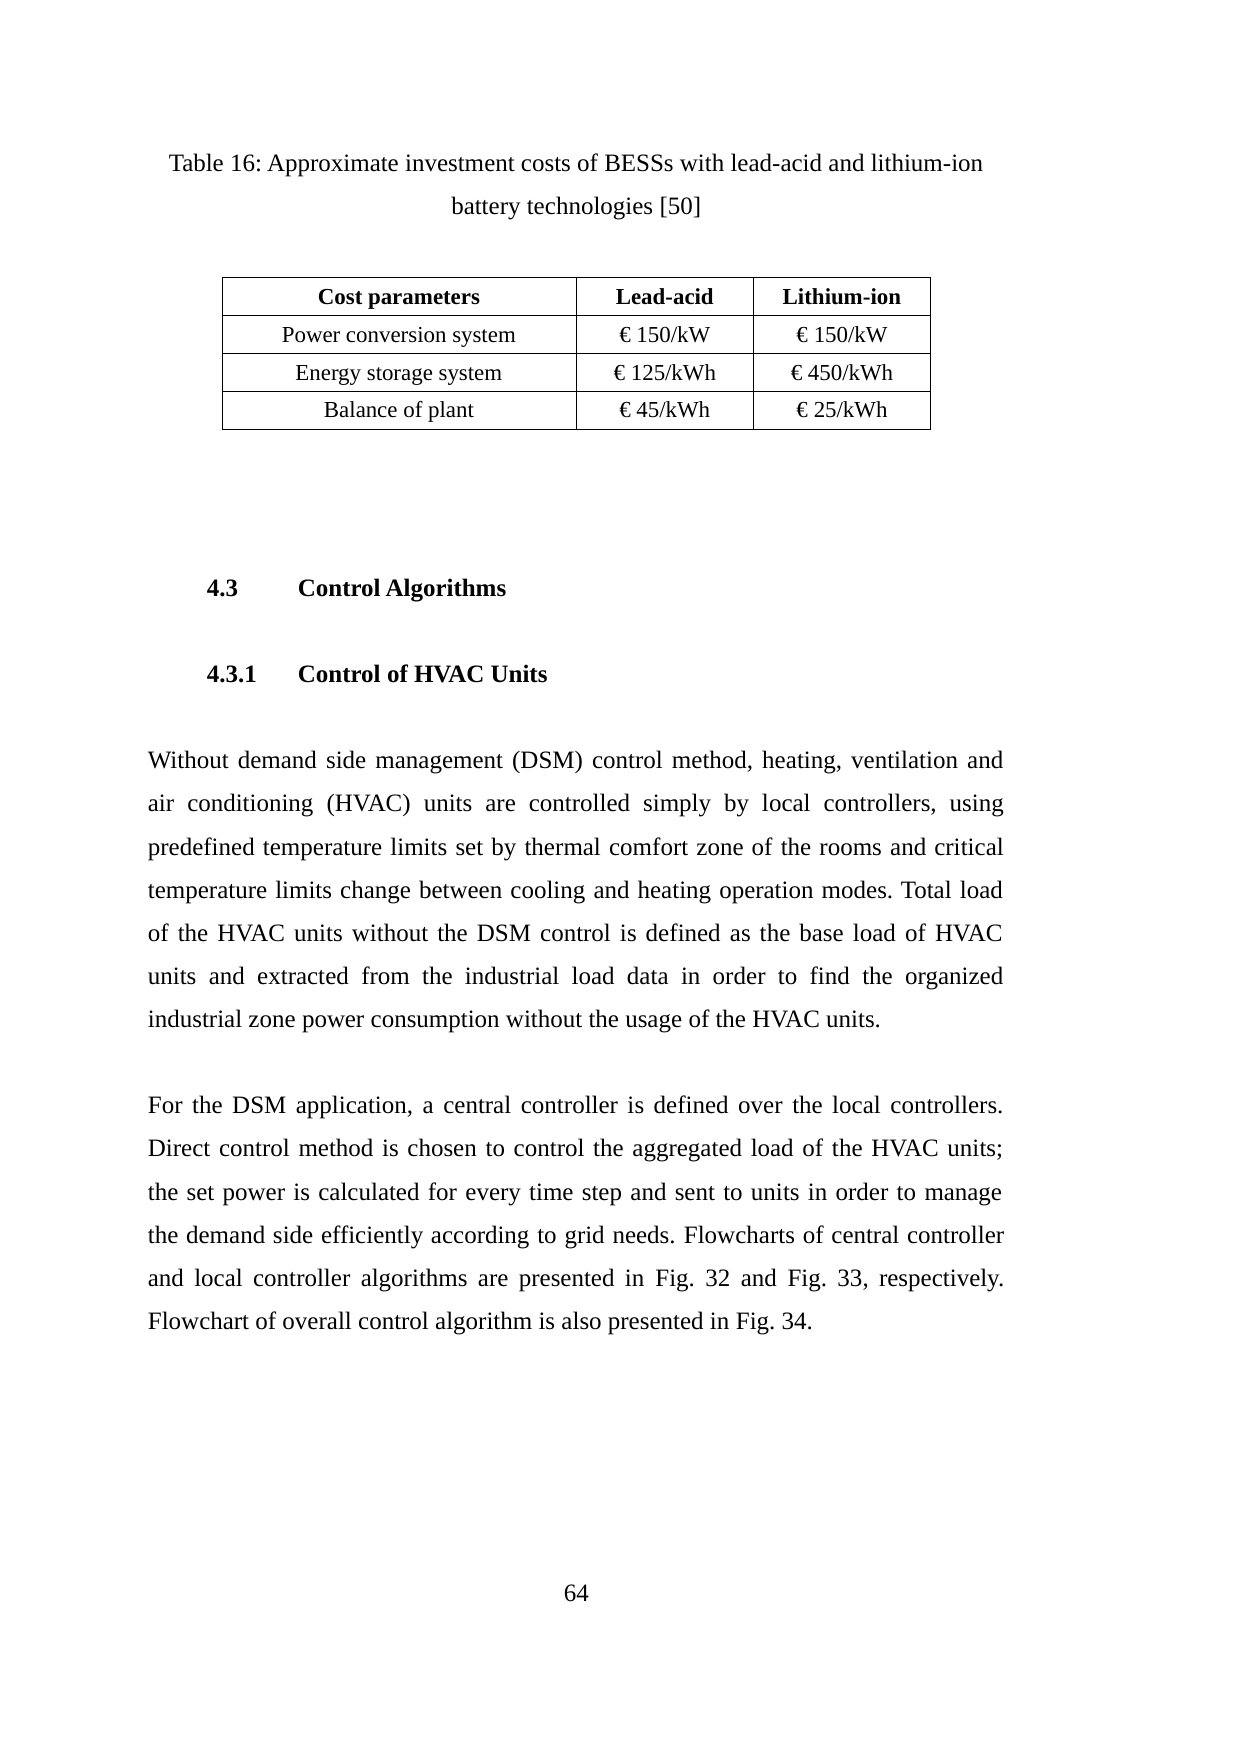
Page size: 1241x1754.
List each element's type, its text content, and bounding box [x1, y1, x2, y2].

table_cell Energy storage system [223, 354, 576, 391]
table_cell Power conversion system [223, 316, 576, 353]
table_cell € 45/kWh [577, 392, 753, 429]
table_cell Balance of plant [223, 392, 576, 429]
table_header Cost parameters [223, 278, 576, 315]
list Control Algorithms [207, 573, 1004, 602]
text Without demand side management (DSM) control method, heating, ventilation and air conditioning (HVAC) units are controlled simply by local controllers, using predefined temperature limits set by thermal comfort zone of the rooms and critical temperature limits change between cooling and heating operation modes. Total load of the HVAC units without the DSM control is defined as the base load of HVAC units and extracted from the industrial load data in order to find the organized industrial zone power consumption without the usage of the HVAC units. [148, 745, 1004, 1033]
list Control of HVAC Units [207, 659, 1004, 688]
table_header Lead-acid [577, 278, 753, 315]
table_cell € 150/kW [754, 316, 930, 353]
table_cell € 450/kWh [754, 354, 930, 391]
table_cell € 25/kWh [754, 392, 930, 429]
text Table 16: Approximate investment costs of BESSs with lead-acid and lithium-ion battery technologies [50]⁠ [148, 148, 1004, 219]
table_cell € 150/kW [577, 316, 753, 353]
table_header Lithium-ion [754, 278, 930, 315]
table_cell € 125/kWh [577, 354, 753, 391]
text For the DSM application, a central controller is defined over the local controllers. Direct control method is chosen to control the aggregated load of the HVAC units; the set power is calculated for every time step and sent to units in order to manage the demand side efficiently according to grid needs. Flowcharts of central controller and local controller algorithms are presented in Fig. 32 and Fig. 33, respectively. Flowchart of overall control algorithm is also presented in Fig. 34. [148, 1090, 1004, 1335]
